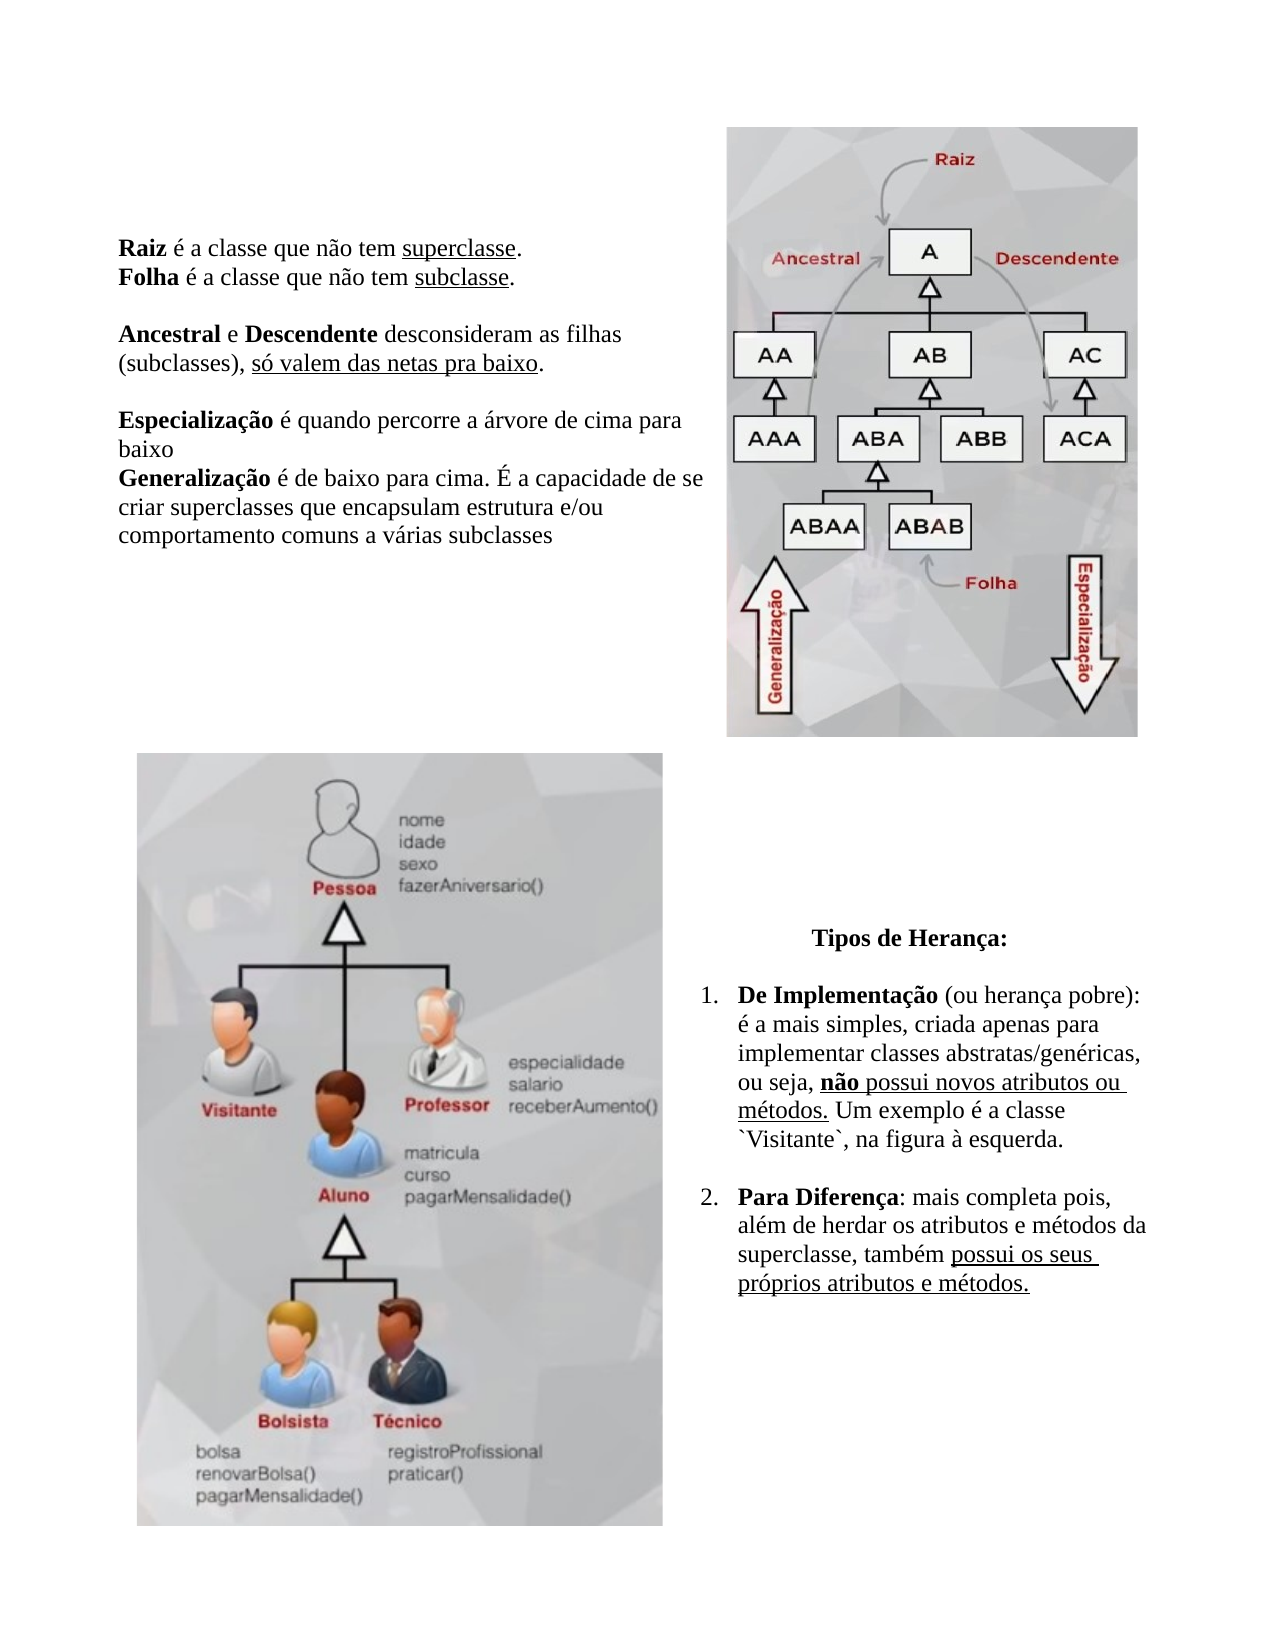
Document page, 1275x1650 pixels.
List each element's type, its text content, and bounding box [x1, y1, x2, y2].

text Ancestral e Descendente desconsideram as filhas (subclasses), só valem das netas pra baixo. [118, 319, 726, 377]
list Para Diferença: mais completa pois, além de herdar os atributos e métodos da superclasse, também possui os seus próprios atributos e métodos. [663, 1182, 1157, 1297]
text Tipos de Herança: [663, 923, 1157, 981]
picture [726, 127, 1138, 737]
text Raiz é a classe que não tem superclasse. [118, 233, 726, 262]
text Especialização é quando percorre a árvore de cima para baixo [118, 406, 726, 463]
text [118, 923, 136, 981]
text Folha é a classe que não tem subclasse. [118, 262, 726, 291]
picture [136, 753, 663, 1526]
text Generalização é de baixo para cima. É a capacidade de se criar superclasses que encapsulam estrutura e/ou comportamento comuns a várias subclasses [118, 463, 726, 549]
list De Implementação (ou herança pobre): é a mais simples, criada apenas para implementar classes abstratas/genéricas, ou seja, não possui novos atributos ou métodos. Um exemplo é a classe `Visitante`, na figura à esquerda. [663, 981, 1157, 1182]
